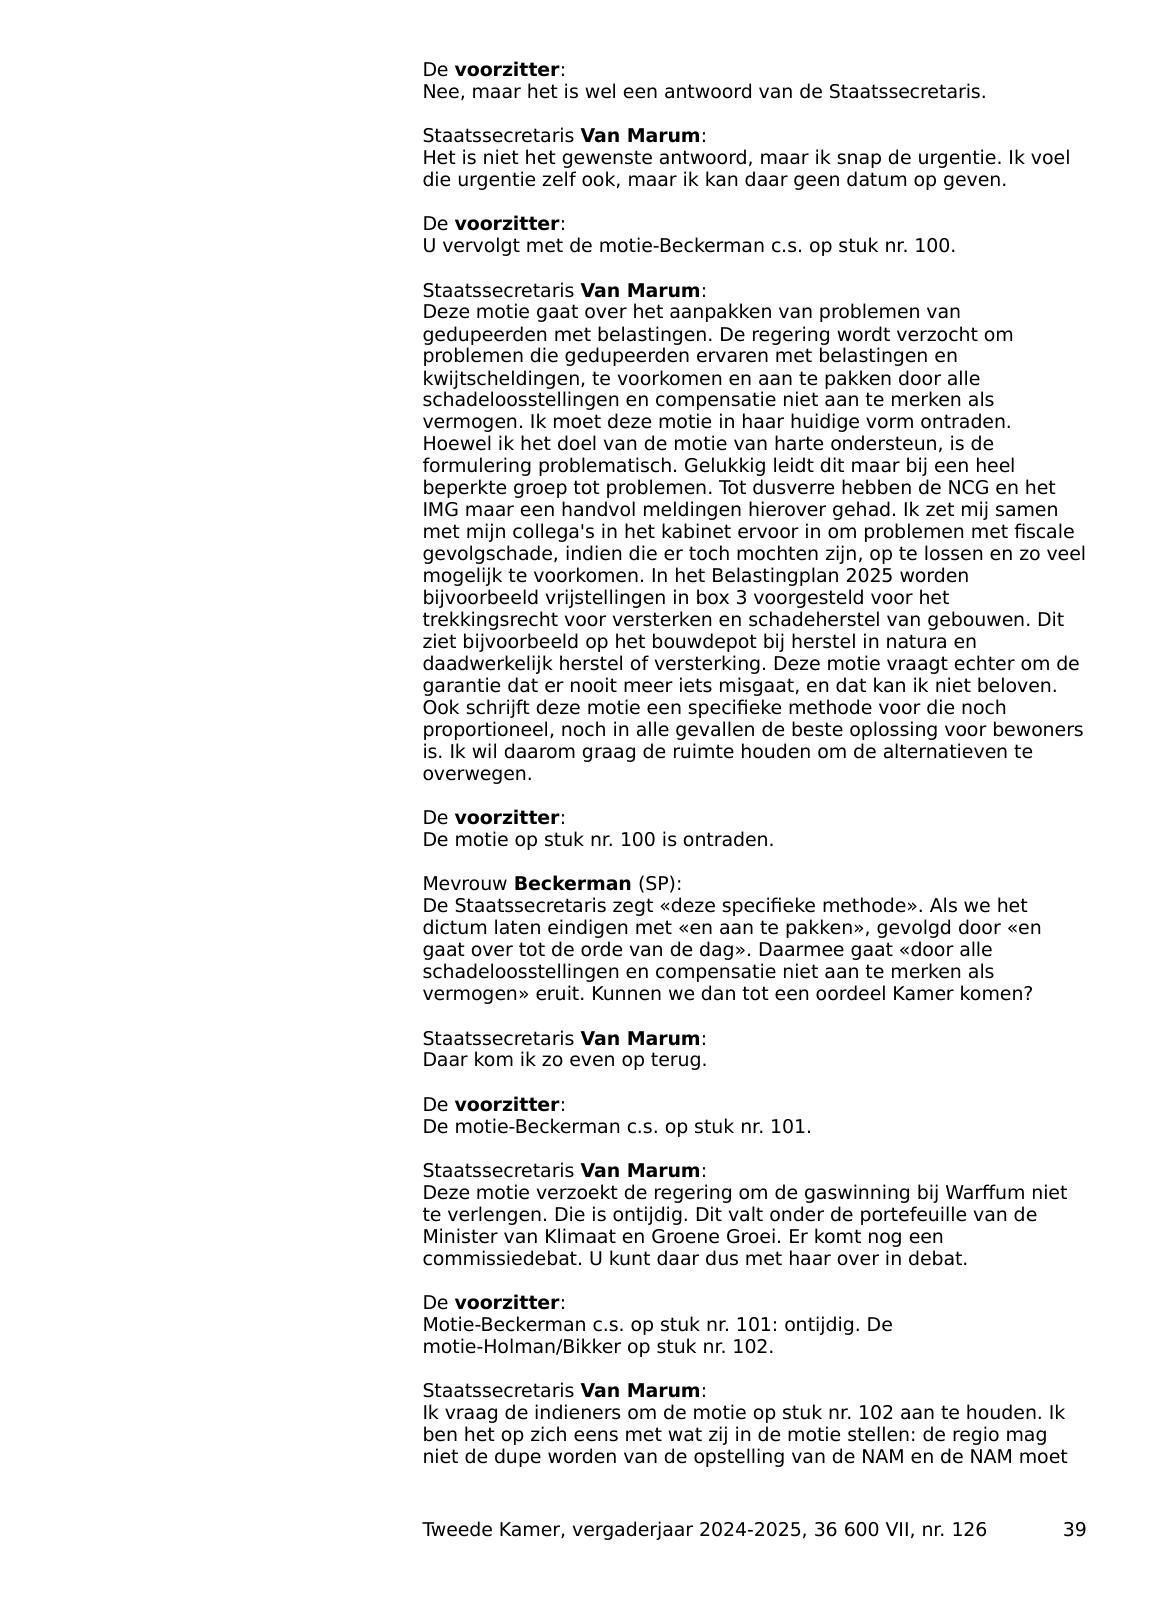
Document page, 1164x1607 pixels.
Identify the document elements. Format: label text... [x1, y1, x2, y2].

text De voorzitter: [422, 807, 1087, 829]
text De voorzitter: [422, 1292, 1087, 1314]
text Staatssecretaris Van Marum: [422, 1380, 1087, 1402]
text Deze motie verzoekt de regering om de gaswinning bij Warffum niet te verlengen. Die is ontijdig. Dit valt onder de portefeuille van de Minister van Klimaat en Groene Groei. Er komt nog een commissiedebat. U kunt daar dus met haar over in debat. [422, 1182, 1087, 1269]
text Ik vraag de indieners om de motie op stuk nr. 102 aan te houden. Ik ben het op zich eens met wat zij in de motie stellen: de regio mag niet de dupe worden van de opstelling van de NAM en de NAM moet [422, 1402, 1087, 1468]
text Mevrouw Beckerman (SP): [422, 873, 1087, 895]
text De motie op stuk nr. 100 is ontraden. [422, 829, 1087, 851]
text De Staatssecretaris zegt «deze specifieke methode». Als we het dictum laten eindigen met «en aan te pakken», gevolgd door «en gaat over tot de orde van de dag». Daarmee gaat «door alle schadeloosstellingen en compensatie niet aan te merken als vermogen» eruit. Kunnen we dan tot een oordeel Kamer komen? [422, 895, 1087, 1005]
text Deze motie gaat over het aanpakken van problemen van gedupeerden met belastingen. De regering wordt verzocht om problemen die gedupeerden ervaren met belastingen en kwijtscheldingen, te voorkomen en aan te pakken door alle schadeloosstellingen en compensatie niet aan te merken als vermogen. Ik moet deze motie in haar huidige vorm ontraden. Hoewel ik het doel van de motie van harte ondersteun, is de formulering problematisch. Gelukkig leidt dit maar bij een heel beperkte groep tot problemen. Tot dusverre hebben de NCG en het IMG maar een handvol meldingen hierover gehad. Ik zet mij samen met mijn collega's in het kabinet ervoor in om problemen met fiscale gevolgschade, indien die er toch mochten zijn, op te lossen en zo veel mogelijk te voorkomen. In het Belastingplan 2025 worden bijvoorbeeld vrijstellingen in box 3 voorgesteld voor het trekkingsrecht voor versterken en schadeherstel van gebouwen. Dit ziet bijvoorbeeld op het bouwdepot bij herstel in natura en daadwerkelijk herstel of versterking. Deze motie vraagt echter om de garantie dat er nooit meer iets misgaat, en dat kan ik niet beloven. Ook schrijft deze motie een specifieke methode voor die noch proportioneel, noch in alle gevallen de beste oplossing voor bewoners is. Ik wil daarom graag de ruimte houden om de alternatieven te overwegen. [422, 301, 1087, 785]
text Staatssecretaris Van Marum: [422, 279, 1087, 301]
text Daar kom ik zo even op terug. [422, 1049, 1087, 1071]
text De voorzitter: [422, 59, 1087, 81]
text Nee, maar het is wel een antwoord van de Staatssecretaris. [422, 81, 1087, 103]
text Het is niet het gewenste antwoord, maar ik snap de urgentie. Ik voel die urgentie zelf ook, maar ik kan daar geen datum op geven. [422, 147, 1087, 191]
text De voorzitter: [422, 213, 1087, 235]
text De motie-Beckerman c.s. op stuk nr. 101. [422, 1116, 1087, 1137]
text Staatssecretaris Van Marum: [422, 1027, 1087, 1049]
text Motie-Beckerman c.s. op stuk nr. 101: ontijdig. De motie-Holman/Bikker op stuk nr. 102. [422, 1314, 1087, 1358]
text Staatssecretaris Van Marum: [422, 125, 1087, 147]
text De voorzitter: [422, 1093, 1087, 1116]
text U vervolgt met de motie-Beckerman c.s. op stuk nr. 100. [422, 235, 1087, 257]
text Staatssecretaris Van Marum: [422, 1160, 1087, 1182]
